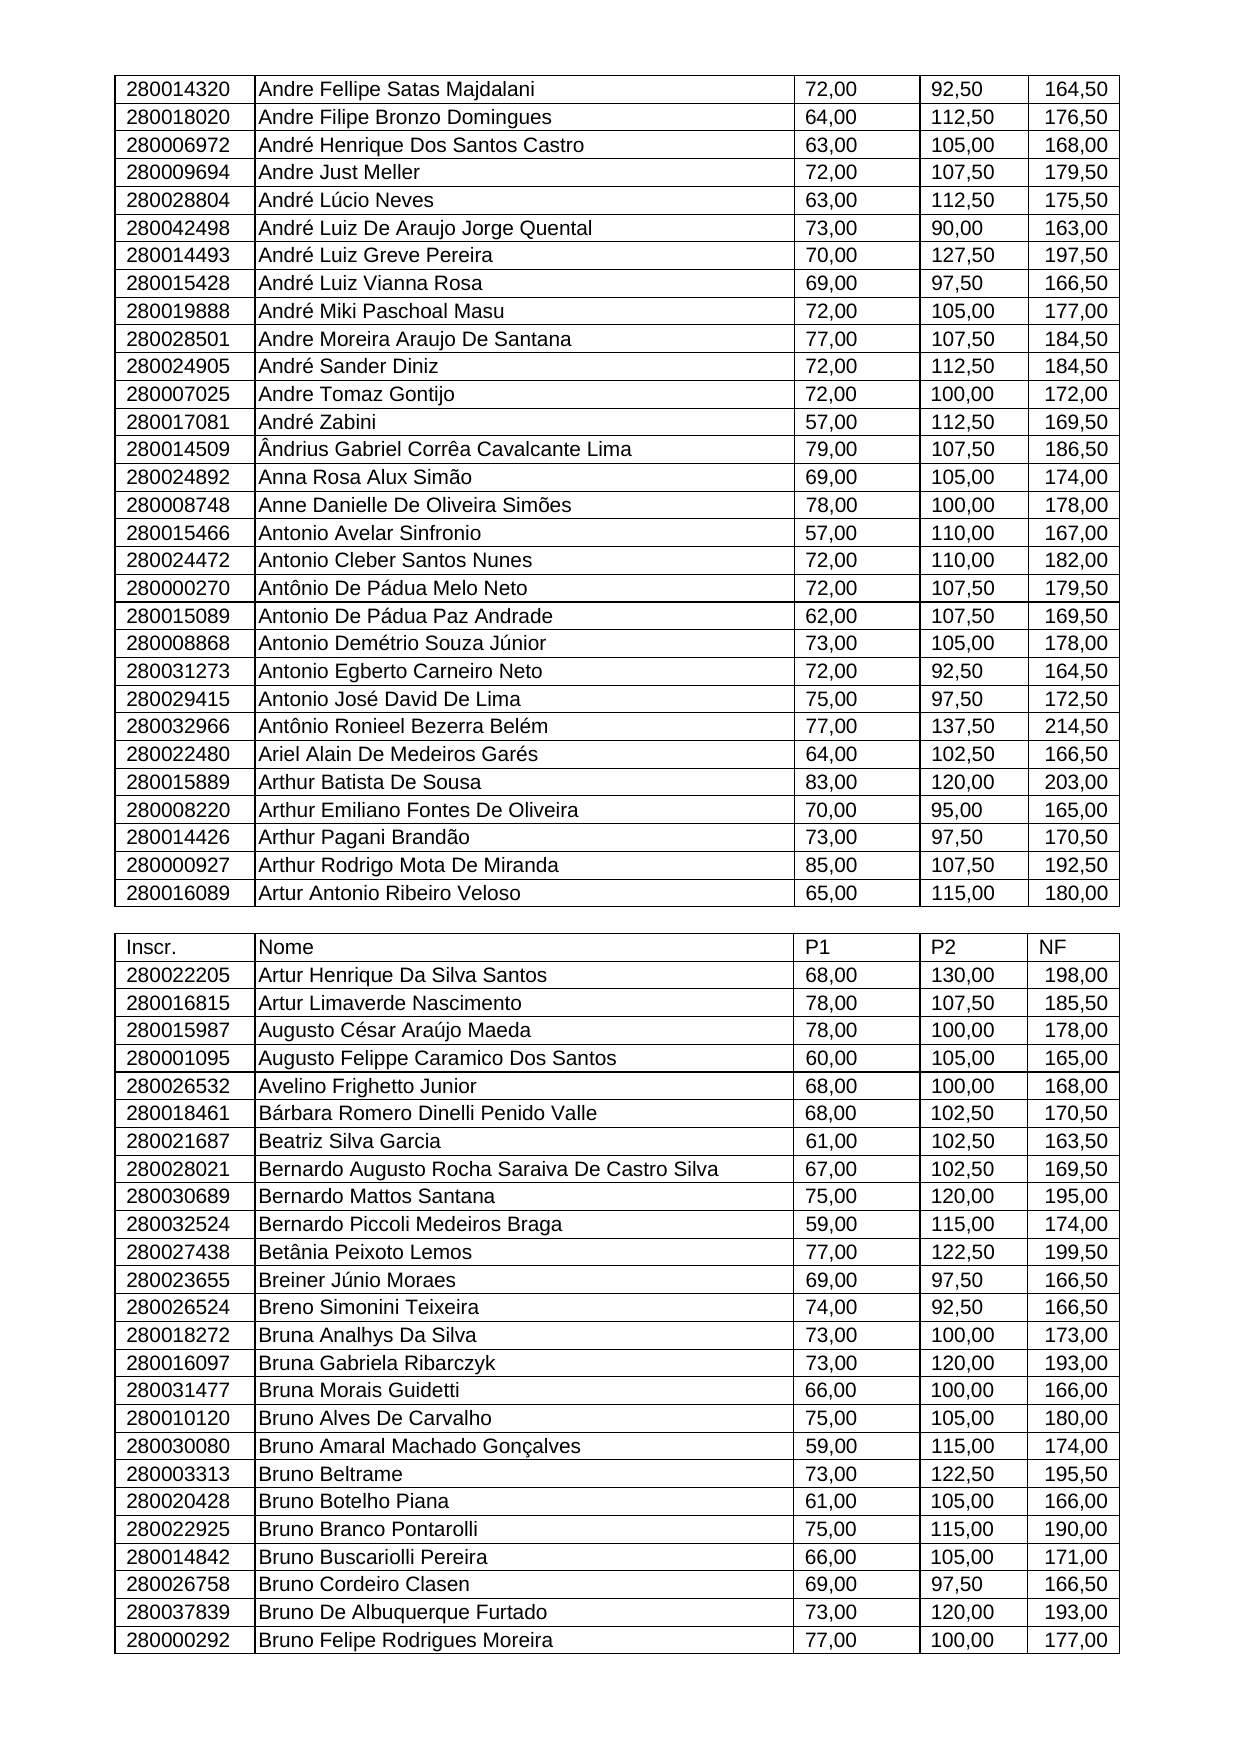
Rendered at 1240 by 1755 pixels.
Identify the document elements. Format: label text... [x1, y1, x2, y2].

table_cell Bruno Amaral Machado Gonçalves [256, 1433, 793, 1459]
table_cell André Luiz De Araujo Jorge Quental [256, 215, 794, 241]
table_cell 164,50 [1029, 658, 1119, 684]
table_cell 280008220 [116, 796, 254, 823]
table_cell 177,00 [1028, 1627, 1119, 1653]
table_cell 69,00 [794, 1266, 919, 1293]
table_cell 69,00 [795, 270, 919, 297]
table_cell 280014509 [116, 436, 254, 463]
table_cell 184,50 [1029, 325, 1119, 352]
table_cell 68,00 [794, 1073, 919, 1099]
table_cell 166,00 [1028, 1377, 1119, 1404]
table_cell 74,00 [794, 1294, 919, 1321]
table_cell 165,00 [1029, 796, 1119, 823]
table_cell 280028021 [116, 1156, 254, 1182]
table_cell 107,50 [921, 852, 1028, 878]
table_cell 59,00 [794, 1211, 919, 1238]
table_cell 280027438 [116, 1239, 254, 1265]
table_cell 280031477 [116, 1377, 254, 1404]
table_cell 190,00 [1028, 1516, 1119, 1542]
table_cell 72,00 [795, 381, 919, 407]
table_cell 100,00 [921, 492, 1028, 518]
table_cell 107,50 [921, 989, 1027, 1016]
table_cell 280021687 [116, 1128, 254, 1154]
table_cell 57,00 [795, 409, 919, 435]
table_cell 122,50 [921, 1239, 1027, 1265]
table_cell 73,00 [794, 1460, 919, 1487]
table_cell 203,00 [1029, 769, 1119, 795]
table_cell 73,00 [794, 1322, 919, 1348]
table_cell 280007025 [116, 381, 254, 407]
table_cell Andre Filipe Bronzo Domingues [256, 104, 794, 130]
table_cell 280028804 [116, 187, 254, 213]
table_cell 97,50 [921, 1266, 1027, 1293]
table_cell 120,00 [921, 1183, 1027, 1210]
table_cell 115,00 [921, 1516, 1027, 1542]
table_cell Bruna Gabriela Ribarczyk [256, 1350, 793, 1376]
table_cell Arthur Emiliano Fontes De Oliveira [256, 796, 794, 823]
table_cell 112,50 [921, 409, 1028, 435]
table_cell 280032524 [116, 1211, 254, 1238]
table_cell Beatriz Silva Garcia [256, 1128, 793, 1154]
table_cell Bruno Alves De Carvalho [256, 1405, 793, 1432]
table_cell 166,50 [1028, 1294, 1119, 1321]
table_cell 112,50 [921, 187, 1028, 213]
table_cell 175,50 [1029, 187, 1119, 213]
table_cell 280016097 [116, 1350, 254, 1376]
table_cell 63,00 [795, 131, 919, 158]
table_cell 280024892 [116, 464, 254, 491]
table_cell 102,50 [921, 1156, 1027, 1182]
table_cell 214,50 [1029, 713, 1119, 740]
table_cell 166,50 [1029, 741, 1119, 768]
table_cell 105,00 [921, 298, 1028, 324]
table_cell 112,50 [921, 104, 1028, 130]
table_cell 179,50 [1029, 575, 1119, 601]
table_cell André Luiz Vianna Rosa [256, 270, 794, 297]
table_cell 72,00 [795, 547, 919, 574]
table_cell 110,00 [921, 519, 1028, 546]
table_cell 178,00 [1029, 630, 1119, 657]
table_cell 280029415 [116, 686, 254, 712]
table_cell 174,00 [1029, 464, 1119, 491]
table_cell 100,00 [921, 1377, 1027, 1404]
table_cell Ariel Alain De Medeiros Garés [256, 741, 794, 768]
table_cell 110,00 [921, 547, 1028, 574]
table_cell Antonio Cleber Santos Nunes [256, 547, 794, 574]
table_cell 168,00 [1028, 1073, 1119, 1099]
table_cell 97,50 [921, 1571, 1027, 1598]
table_cell 280014320 [116, 76, 254, 103]
table_cell Bruno Cordeiro Clasen [256, 1571, 793, 1598]
table_cell 64,00 [795, 741, 919, 768]
table_cell Artur Limaverde Nascimento [256, 989, 793, 1016]
table_cell 85,00 [795, 852, 919, 878]
table_cell 173,00 [1028, 1322, 1119, 1348]
table_cell 180,00 [1029, 880, 1119, 906]
table_header P1 [794, 934, 919, 961]
table_cell 280023655 [116, 1266, 254, 1293]
table_cell 280009694 [116, 159, 254, 186]
table_cell 280001095 [116, 1045, 254, 1071]
table_cell 178,00 [1028, 1017, 1119, 1044]
table_cell 112,50 [921, 353, 1028, 380]
table_header NF [1028, 934, 1119, 961]
table_cell Bruno Buscariolli Pereira [256, 1544, 793, 1570]
table_cell 102,50 [921, 1128, 1027, 1154]
table_cell 120,00 [921, 1599, 1027, 1626]
table_cell 167,00 [1029, 519, 1119, 546]
table_cell Ândrius Gabriel Corrêa Cavalcante Lima [256, 436, 794, 463]
table_cell 280030080 [116, 1433, 254, 1459]
table_cell 280017081 [116, 409, 254, 435]
table_cell 280015466 [116, 519, 254, 546]
table_cell 63,00 [795, 187, 919, 213]
table_cell 172,00 [1029, 381, 1119, 407]
table_cell Antonio Demétrio Souza Júnior [256, 630, 794, 657]
table_cell 280015889 [116, 769, 254, 795]
table_cell 280022925 [116, 1516, 254, 1542]
table_cell 280032966 [116, 713, 254, 740]
table_cell André Sander Diniz [256, 353, 794, 380]
table_cell 72,00 [795, 298, 919, 324]
table_cell Bruna Analhys Da Silva [256, 1322, 793, 1348]
table_cell 115,00 [921, 1211, 1027, 1238]
table_cell 170,50 [1029, 824, 1119, 851]
table_cell 105,00 [921, 1045, 1027, 1071]
table_cell 105,00 [921, 464, 1028, 491]
table_cell 192,50 [1029, 852, 1119, 878]
table_cell 280026758 [116, 1571, 254, 1598]
table_cell Artur Henrique Da Silva Santos [256, 962, 793, 988]
table_cell 77,00 [795, 713, 919, 740]
table_cell 92,50 [921, 658, 1028, 684]
table_cell 70,00 [795, 242, 919, 269]
table_cell 107,50 [921, 159, 1028, 186]
table_cell 280024905 [116, 353, 254, 380]
table_cell 280037839 [116, 1599, 254, 1626]
table_cell 100,00 [921, 1627, 1027, 1653]
table_cell 95,00 [921, 796, 1028, 823]
table_cell 127,50 [921, 242, 1028, 269]
table_cell 73,00 [795, 630, 919, 657]
table_cell 280042498 [116, 215, 254, 241]
table_cell 180,00 [1028, 1405, 1119, 1432]
table_cell Antonio Avelar Sinfronio [256, 519, 794, 546]
table_cell 280000292 [116, 1627, 254, 1653]
table_cell 100,00 [921, 381, 1028, 407]
table_cell 61,00 [794, 1488, 919, 1515]
table_cell 73,00 [794, 1350, 919, 1376]
table_cell 78,00 [794, 1017, 919, 1044]
table_cell 72,00 [795, 575, 919, 601]
table_cell 166,00 [1028, 1488, 1119, 1515]
table_cell 67,00 [794, 1156, 919, 1182]
table_cell Antonio Egberto Carneiro Neto [256, 658, 794, 684]
table_cell Augusto César Araújo Maeda [256, 1017, 793, 1044]
table_cell 184,50 [1029, 353, 1119, 380]
table_cell 65,00 [795, 880, 919, 906]
table_cell André Lúcio Neves [256, 187, 794, 213]
table_cell 72,00 [795, 658, 919, 684]
table_cell Bernardo Augusto Rocha Saraiva De Castro Silva [256, 1156, 793, 1182]
table_cell 280000927 [116, 852, 254, 878]
table_cell 176,50 [1029, 104, 1119, 130]
table_cell 280015089 [116, 603, 254, 629]
table_cell 280028501 [116, 325, 254, 352]
table_cell 69,00 [795, 464, 919, 491]
table_cell 97,50 [921, 824, 1028, 851]
table_cell 199,50 [1028, 1239, 1119, 1265]
table_cell 107,50 [921, 325, 1028, 352]
table_cell 169,50 [1028, 1156, 1119, 1182]
table_cell 69,00 [794, 1571, 919, 1598]
table_cell 280015987 [116, 1017, 254, 1044]
table_cell 120,00 [921, 1350, 1027, 1376]
table_cell 280014426 [116, 824, 254, 851]
table_cell Arthur Pagani Brandão [256, 824, 794, 851]
table_header Nome [256, 934, 793, 961]
table_cell 170,50 [1028, 1100, 1119, 1127]
table_cell 280003313 [116, 1460, 254, 1487]
table_cell 280014842 [116, 1544, 254, 1570]
table_cell 168,00 [1029, 131, 1119, 158]
table_cell 105,00 [921, 1544, 1027, 1570]
table_cell 102,50 [921, 741, 1028, 768]
table_cell Antonio José David De Lima [256, 686, 794, 712]
table_cell 182,00 [1029, 547, 1119, 574]
table_cell 195,50 [1028, 1460, 1119, 1487]
table_cell Antônio De Pádua Melo Neto [256, 575, 794, 601]
table_cell 280026532 [116, 1073, 254, 1099]
table_cell 280014493 [116, 242, 254, 269]
table_cell 280018020 [116, 104, 254, 130]
table_cell 172,50 [1029, 686, 1119, 712]
table_cell 75,00 [794, 1405, 919, 1432]
table_cell André Zabini [256, 409, 794, 435]
table_cell 115,00 [921, 880, 1028, 906]
table_cell 280030689 [116, 1183, 254, 1210]
table_cell 177,00 [1029, 298, 1119, 324]
table_cell 75,00 [795, 686, 919, 712]
table_cell 64,00 [795, 104, 919, 130]
table_cell 72,00 [795, 353, 919, 380]
table_cell 59,00 [794, 1433, 919, 1459]
table_cell 165,00 [1028, 1045, 1119, 1071]
table_cell 280015428 [116, 270, 254, 297]
table_cell 68,00 [794, 962, 919, 988]
table_cell 100,00 [921, 1073, 1027, 1099]
table_cell 166,50 [1028, 1266, 1119, 1293]
table_cell 179,50 [1029, 159, 1119, 186]
table_cell 280022480 [116, 741, 254, 768]
table_cell 195,00 [1028, 1183, 1119, 1210]
table_cell 68,00 [794, 1100, 919, 1127]
table_cell Andre Moreira Araujo De Santana [256, 325, 794, 352]
table_cell 280008748 [116, 492, 254, 518]
table_cell Anna Rosa Alux Simão [256, 464, 794, 491]
table_cell Breno Simonini Teixeira [256, 1294, 793, 1321]
table_cell 280022205 [116, 962, 254, 988]
table_cell 79,00 [795, 436, 919, 463]
table_cell 75,00 [794, 1183, 919, 1210]
table_cell 163,00 [1029, 215, 1119, 241]
table_cell 197,50 [1029, 242, 1119, 269]
table_cell 62,00 [795, 603, 919, 629]
table_cell André Miki Paschoal Masu [256, 298, 794, 324]
table_cell 105,00 [921, 1488, 1027, 1515]
table_cell Andre Tomaz Gontijo [256, 381, 794, 407]
table_cell 280018272 [116, 1322, 254, 1348]
table_cell 164,50 [1029, 76, 1119, 103]
table_cell 174,00 [1028, 1211, 1119, 1238]
table_cell Artur Antonio Ribeiro Veloso [256, 880, 794, 906]
table_cell 102,50 [921, 1100, 1027, 1127]
table_cell 107,50 [921, 603, 1028, 629]
table_cell 92,50 [921, 1294, 1027, 1321]
table_cell 280026524 [116, 1294, 254, 1321]
table_cell 61,00 [794, 1128, 919, 1154]
table_cell 107,50 [921, 436, 1028, 463]
table_cell 163,50 [1028, 1128, 1119, 1154]
table_cell 280016815 [116, 989, 254, 1016]
table_cell 100,00 [921, 1322, 1027, 1348]
table_cell Bárbara Romero Dinelli Penido Valle [256, 1100, 793, 1127]
table_cell 166,50 [1028, 1571, 1119, 1598]
table_cell 280008868 [116, 630, 254, 657]
table_cell 60,00 [794, 1045, 919, 1071]
table_cell 280020428 [116, 1488, 254, 1515]
table_cell Bruno Felipe Rodrigues Moreira [256, 1627, 793, 1653]
table_cell Bruno De Albuquerque Furtado [256, 1599, 793, 1626]
table_cell 280031273 [116, 658, 254, 684]
table_cell Anne Danielle De Oliveira Simões [256, 492, 794, 518]
table_cell 137,50 [921, 713, 1028, 740]
table_cell 105,00 [921, 630, 1028, 657]
table_cell 77,00 [795, 325, 919, 352]
table_cell 75,00 [794, 1516, 919, 1542]
table_cell 280018461 [116, 1100, 254, 1127]
table_cell 83,00 [795, 769, 919, 795]
table_cell Bruno Beltrame [256, 1460, 793, 1487]
table_cell Bernardo Mattos Santana [256, 1183, 793, 1210]
table_cell 66,00 [794, 1544, 919, 1570]
table_cell Bruna Morais Guidetti [256, 1377, 793, 1404]
table_cell 97,50 [921, 686, 1028, 712]
table_cell Andre Fellipe Satas Majdalani [256, 76, 794, 103]
table_cell 280016089 [116, 880, 254, 906]
table_cell 198,00 [1028, 962, 1119, 988]
table_cell Betânia Peixoto Lemos [256, 1239, 793, 1265]
table_cell 178,00 [1029, 492, 1119, 518]
table_cell André Luiz Greve Pereira [256, 242, 794, 269]
table_cell 72,00 [795, 159, 919, 186]
table_cell 100,00 [921, 1017, 1027, 1044]
table_cell 122,50 [921, 1460, 1027, 1487]
table_cell 105,00 [921, 131, 1028, 158]
table_cell 66,00 [794, 1377, 919, 1404]
table_cell 57,00 [795, 519, 919, 546]
table_cell Andre Just Meller [256, 159, 794, 186]
table_cell Bernardo Piccoli Medeiros Braga [256, 1211, 793, 1238]
table_cell 78,00 [794, 989, 919, 1016]
table_cell 280006972 [116, 131, 254, 158]
table_cell 73,00 [795, 215, 919, 241]
table_cell 193,00 [1028, 1599, 1119, 1626]
table_cell 73,00 [795, 824, 919, 851]
table_cell 280024472 [116, 547, 254, 574]
table_cell 169,50 [1029, 409, 1119, 435]
table_cell Breiner Júnio Moraes [256, 1266, 793, 1293]
table_cell 174,00 [1028, 1433, 1119, 1459]
table_cell 105,00 [921, 1405, 1027, 1432]
table_cell 77,00 [794, 1627, 919, 1653]
table_cell Bruno Botelho Piana [256, 1488, 793, 1515]
table_header P2 [921, 934, 1027, 961]
table_cell 280010120 [116, 1405, 254, 1432]
table_cell 280019888 [116, 298, 254, 324]
table_cell 78,00 [795, 492, 919, 518]
table_cell Arthur Rodrigo Mota De Miranda [256, 852, 794, 878]
table_cell Augusto Felippe Caramico Dos Santos [256, 1045, 793, 1071]
table_cell Avelino Frighetto Junior [256, 1073, 793, 1099]
table_cell André Henrique Dos Santos Castro [256, 131, 794, 158]
table_cell 72,00 [795, 76, 919, 103]
table_cell 107,50 [921, 575, 1028, 601]
table_cell Bruno Branco Pontarolli [256, 1516, 793, 1542]
table_cell 97,50 [921, 270, 1028, 297]
table_cell 280000270 [116, 575, 254, 601]
table_cell Antonio De Pádua Paz Andrade [256, 603, 794, 629]
table_cell 70,00 [795, 796, 919, 823]
table_cell 92,50 [921, 76, 1028, 103]
table_cell 73,00 [794, 1599, 919, 1626]
table_cell 130,00 [921, 962, 1027, 988]
table_cell 185,50 [1028, 989, 1119, 1016]
table_cell 77,00 [794, 1239, 919, 1265]
table_cell 115,00 [921, 1433, 1027, 1459]
table_cell 171,00 [1028, 1544, 1119, 1570]
table_cell 90,00 [921, 215, 1028, 241]
table_cell 166,50 [1029, 270, 1119, 297]
table_cell 169,50 [1029, 603, 1119, 629]
table_cell 193,00 [1028, 1350, 1119, 1376]
table_cell 186,50 [1029, 436, 1119, 463]
table_header Inscr. [116, 934, 254, 961]
table_cell Antônio Ronieel Bezerra Belém [256, 713, 794, 740]
table_cell 120,00 [921, 769, 1028, 795]
table_cell Arthur Batista De Sousa [256, 769, 794, 795]
